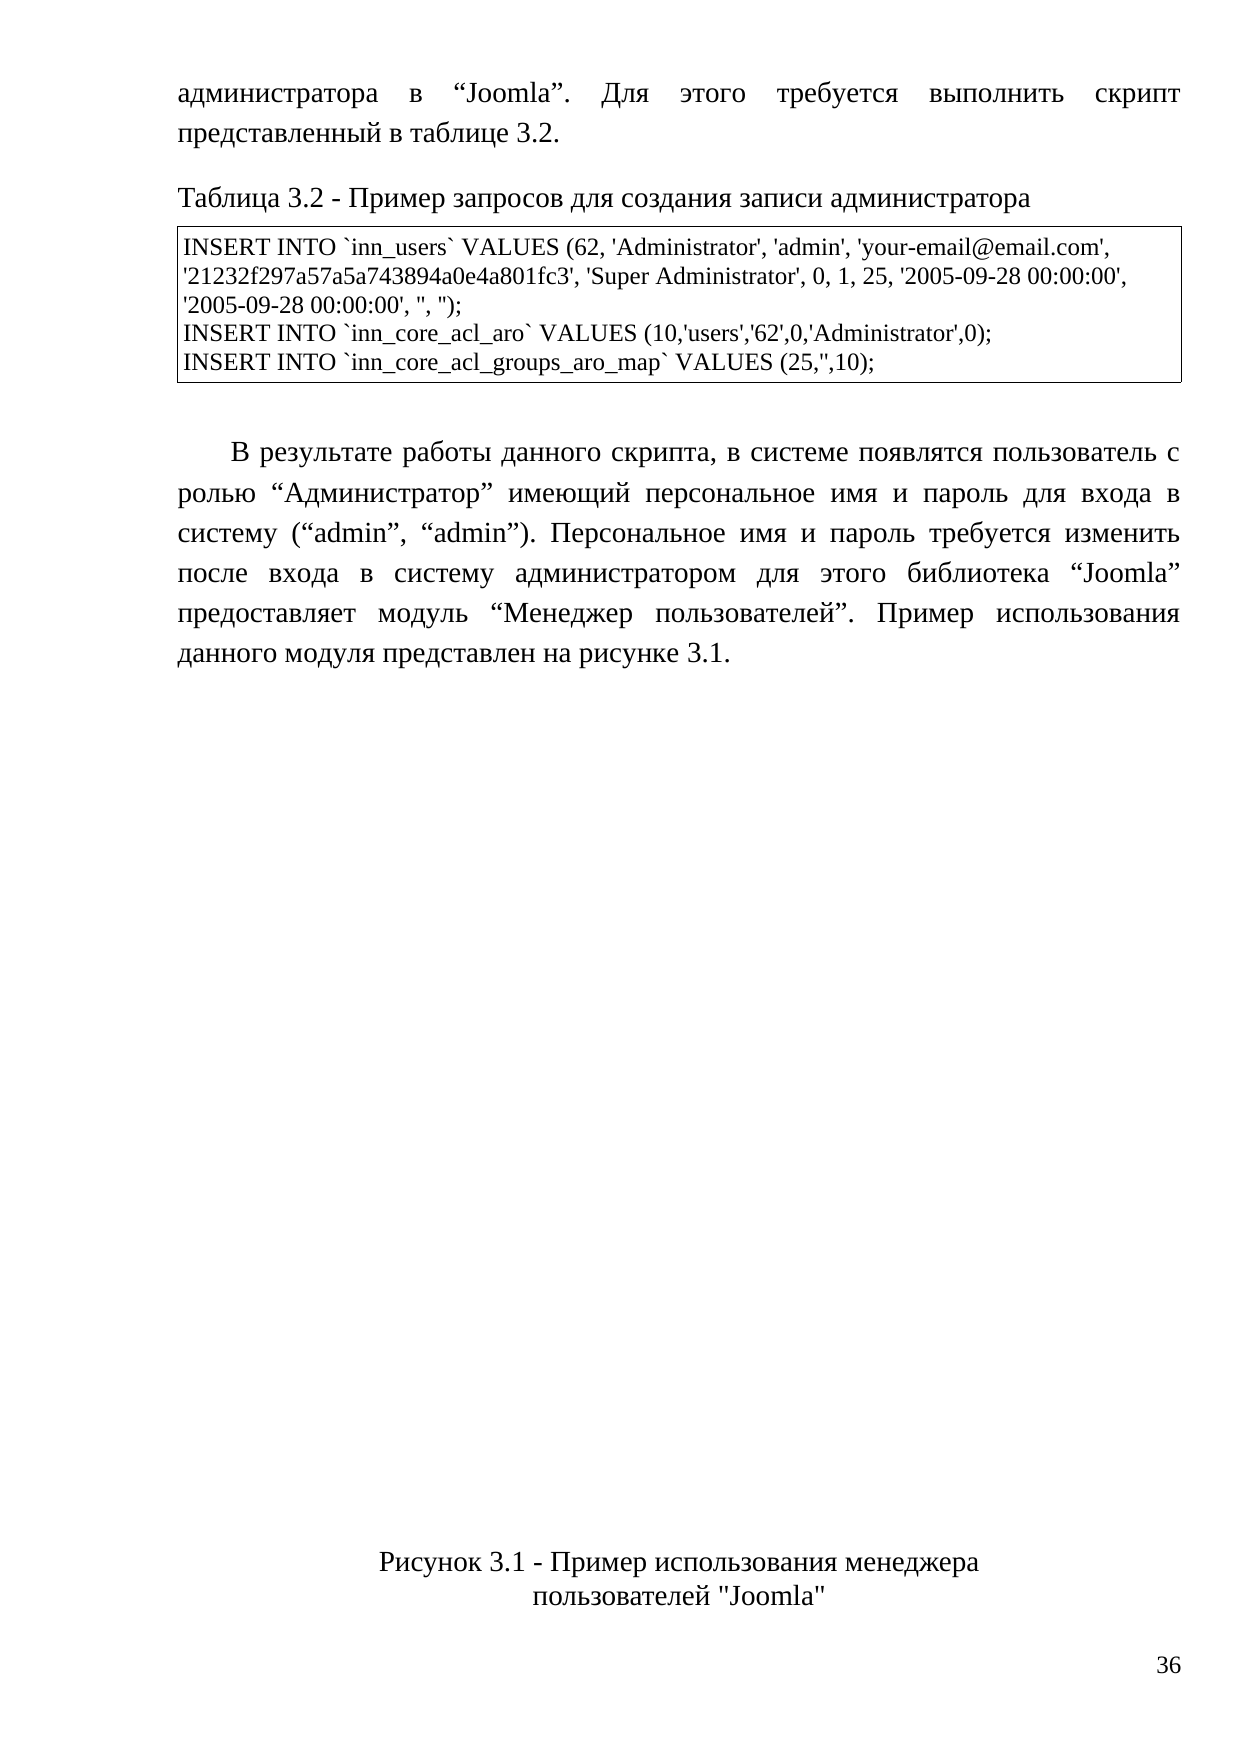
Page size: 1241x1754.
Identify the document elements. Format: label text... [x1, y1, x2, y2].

text администратора в “Joomla”. Для этого требуется выполнить скрипт представленный в таблице 3.2. [177, 75, 1181, 149]
text Таблица 3.2 - Пример запросов для создания записи администратора [177, 180, 1181, 214]
text Рисунок 3.1 - Пример использования менеджера пользователей "Joomla" [340, 707, 1018, 1612]
table_header INSERT INTO `inn_users` VALUES (62, 'Administrator', 'admin', 'your-email@email.com', '21232f297a57a5a743894a0e4a801fc3', 'Super Administrator', 0, 1, 25, '2005-09-28 00:00:00', '2005-09-28 00:00:00', '', ''); INSERT INTO `inn_core_acl_aro` VALUES (10,'users','62',0,'Administrator',0); INSERT INTO `inn_core_acl_groups_aro_map` VALUES (25,'',10); [178, 227, 1181, 382]
text В результате работы данного скрипта, в системе появлятся пользователь с ролью “Администратор” имеющий персональное имя и пароль для входа в систему (“admin”, “admin”). Персональное имя и пароль требуется изменить после входа в систему администратором для этого библиотека “Joomla” предоставляет модуль “Менеджер пользователей”. Пример использования данного модуля представлен на рисунке 3.1. [177, 434, 1181, 669]
